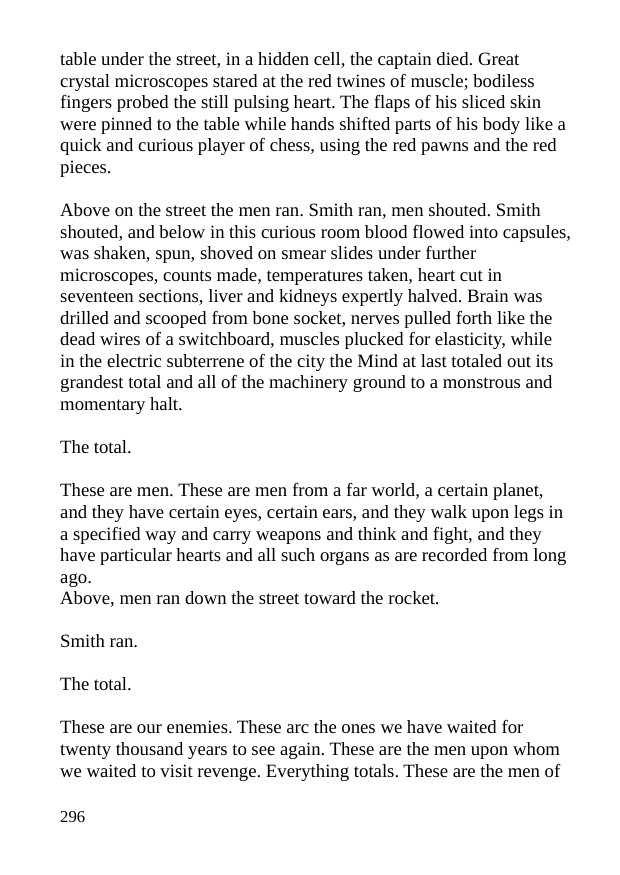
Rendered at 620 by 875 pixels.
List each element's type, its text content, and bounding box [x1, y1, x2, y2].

text table under the street, in a hidden cell, the captain died. Great crystal microscopes stared at the red twines of muscle; bodiless fingers probed the still pulsing heart. The flaps of his sliced skin were pinned to the table while hands shifted parts of his body like a quick and curious player of chess, using the red pawns and the red pieces. Above on the street the men ran. Smith ran, men shouted. Smith shouted, and below in this curious room blood flowed into capsules, was shaken, spun, shoved on smear slides under further microscopes, counts made, temperatures taken, heart cut in seventeen sections, liver and kidneys expertly halved. Brain was drilled and scooped from bone socket, nerves pulled forth like the dead wires of a switchboard, muscles plucked for elasticity, while in the electric subterrene of the city the Mind at last totaled out its grandest total and all of the machinery ground to a monstrous and momentary halt. The total. These are men. These are men from a far world, a certain planet, and they have certain eyes, certain ears, and they walk upon legs in a specified way and carry weapons and think and fight, and they have particular hearts and all such organs as are recorded from long ago. Above, men ran down the street toward the rocket. Smith ran. The total. These are our enemies. These arc the ones we have waited for twenty thousand years to see again. These are the men upon whom we waited to visit revenge. Everything totals. These are the men of [60, 48, 571, 781]
